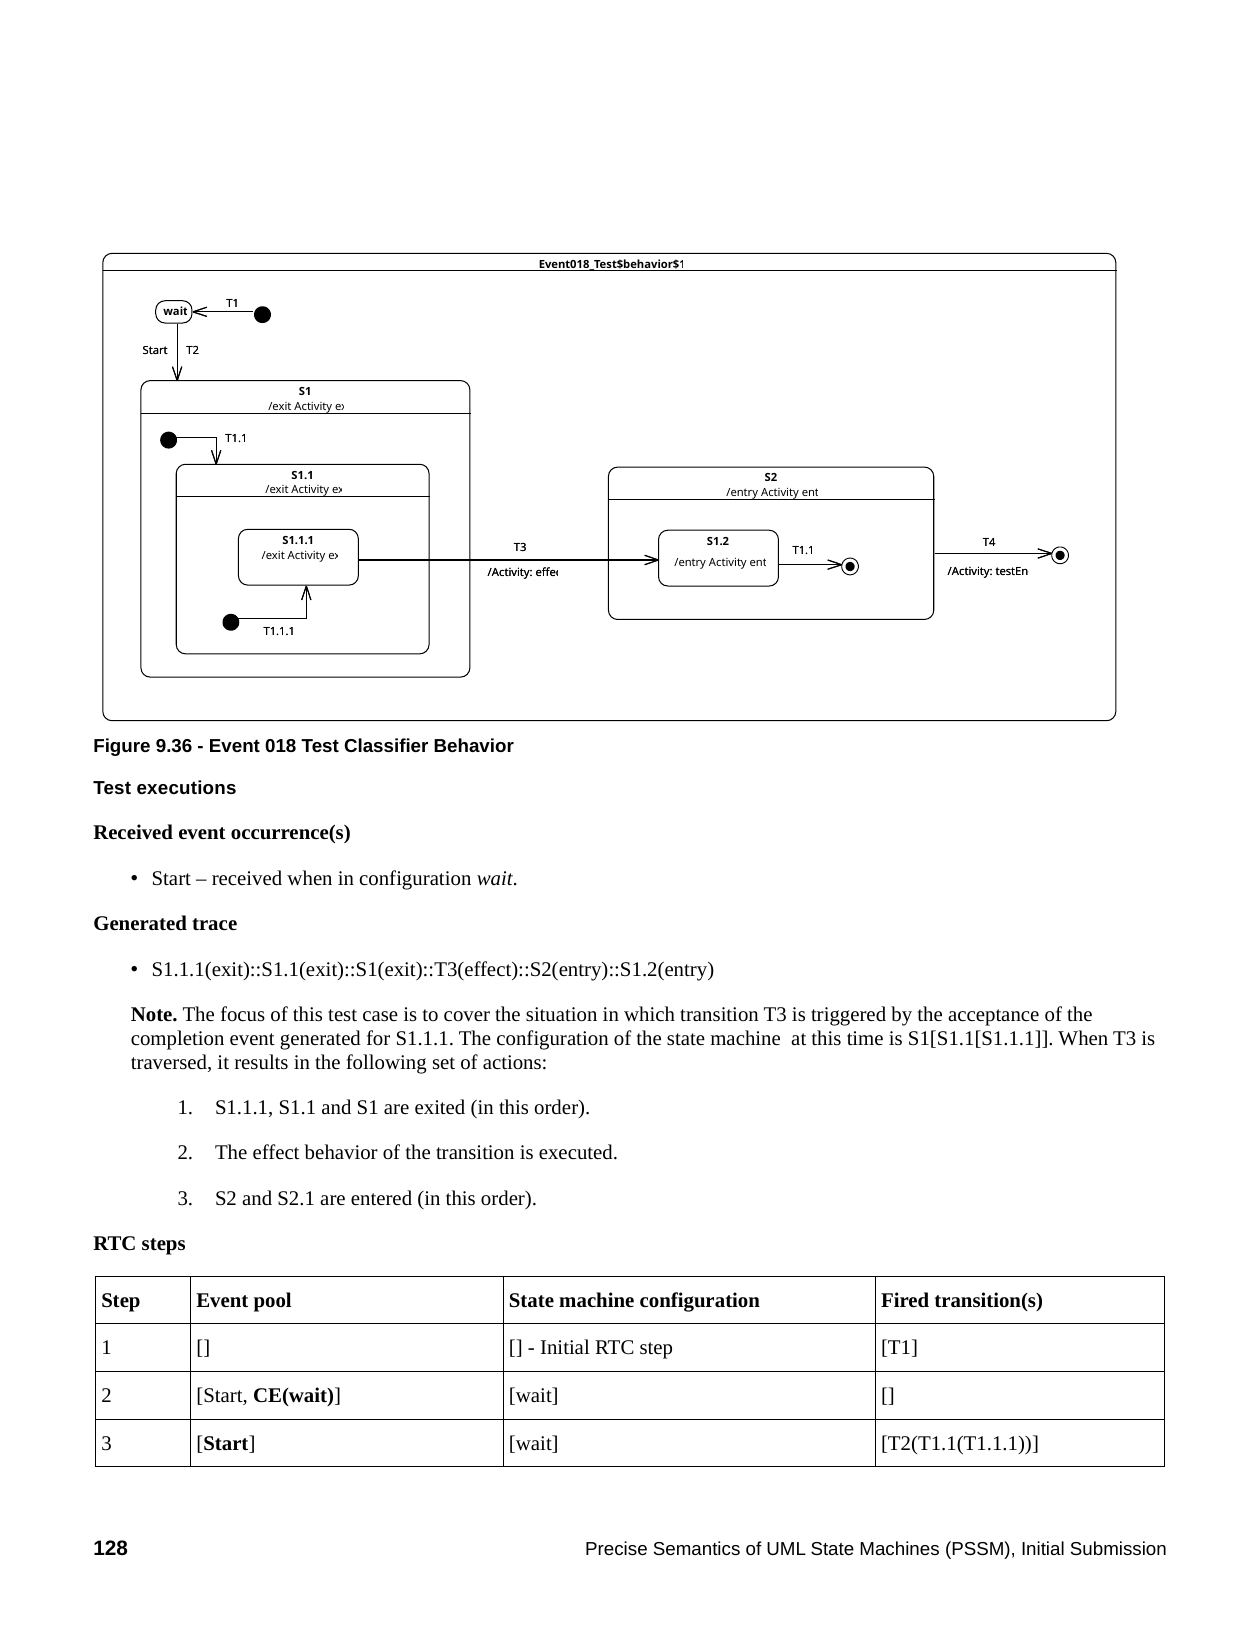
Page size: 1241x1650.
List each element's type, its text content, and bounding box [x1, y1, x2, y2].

table_header Step [96, 1277, 190, 1323]
text Note. The focus of this test case is to cover the situation in which transition T3 is triggered by the acceptance of the completion event generated for S1.1.1. The configuration of the state machine at this time is S1[S1.1[S1.1.1]]. When T3 is traversed, it results in the following set of actions: [131, 1002, 1164, 1074]
table_cell [Start] [191, 1420, 503, 1466]
table_cell 3 [96, 1420, 190, 1466]
list S1.1.1(exit)::S1.1(exit)::S1(exit)::T3(effect)::S2(entry)::S1.2(entry) [131, 956, 1164, 981]
text Received event occurrence(s) [93, 820, 1164, 844]
table_cell [wait] [504, 1420, 875, 1466]
table_cell [] [876, 1372, 1164, 1419]
table_cell [wait] [504, 1372, 875, 1419]
text RTC steps [93, 1231, 1164, 1254]
table_header State machine configuration [504, 1277, 875, 1323]
subtitle Test executions [93, 231, 1164, 799]
table_cell 2 [96, 1372, 190, 1419]
table_cell 1 [96, 1324, 190, 1371]
list S1.1.1, S1.1 and S1 are exited (in this order). [177, 1095, 1164, 1119]
table_header Event pool [191, 1277, 503, 1323]
table_cell [T1] [876, 1324, 1164, 1371]
list S2 and S2.1 are entered (in this order). [177, 1185, 1164, 1209]
list The effect behavior of the transition is executed. [177, 1140, 1164, 1164]
table_cell [] - Initial RTC step [504, 1324, 875, 1371]
list Start – received when in configuration wait. [131, 865, 1164, 890]
text Generated trace [93, 911, 1164, 935]
table_cell [T2(T1.1(T1.1.1))] [876, 1420, 1164, 1466]
table_cell [Start, CE(wait)] [191, 1372, 503, 1419]
text Figure 9.36 - Event 018 Test Classifier Behavior [93, 243, 1127, 756]
table_cell [] [191, 1324, 503, 1371]
table_header Fired transition(s) [876, 1277, 1164, 1323]
